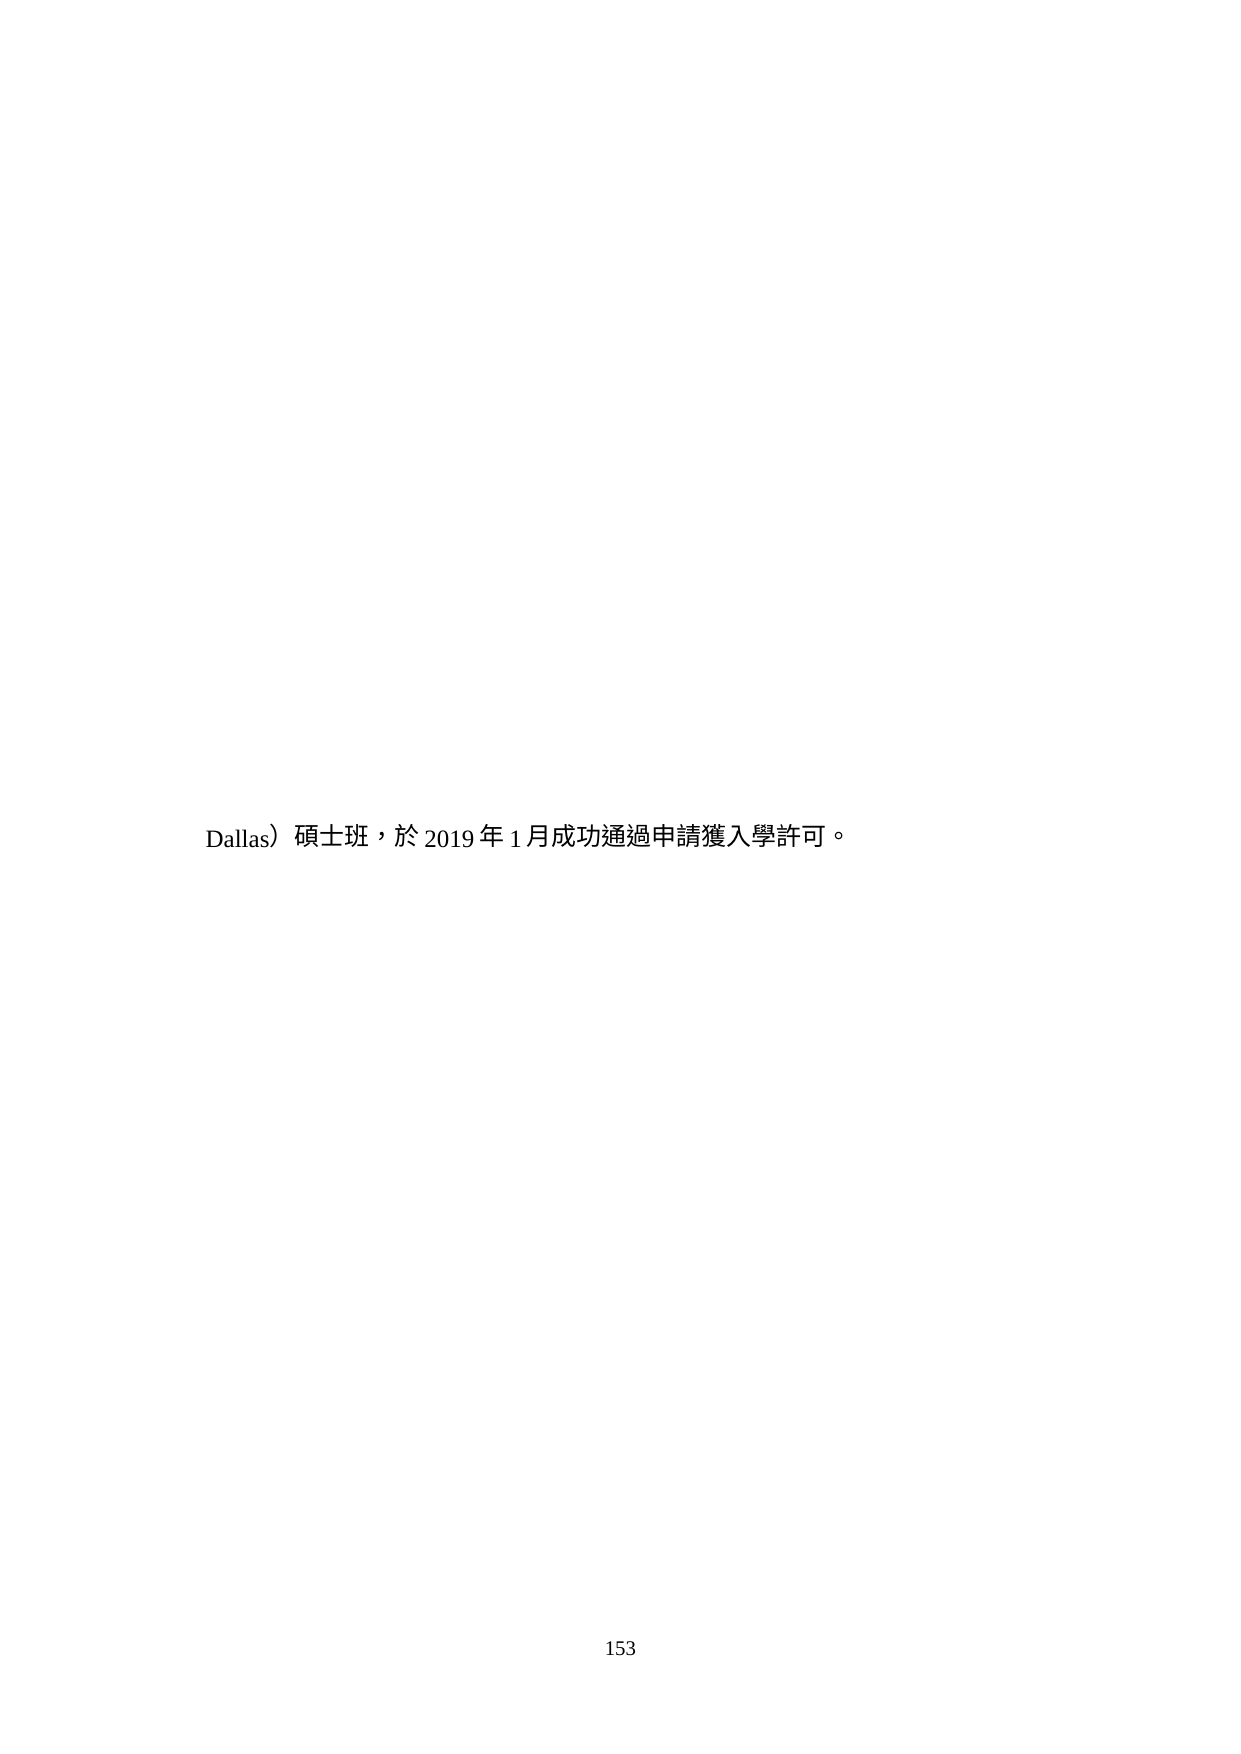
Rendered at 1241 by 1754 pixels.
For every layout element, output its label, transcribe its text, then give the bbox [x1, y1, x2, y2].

list Dallas）碩士班，於2019年1月成功通過申請獲入學許可。 [118, 816, 1122, 852]
